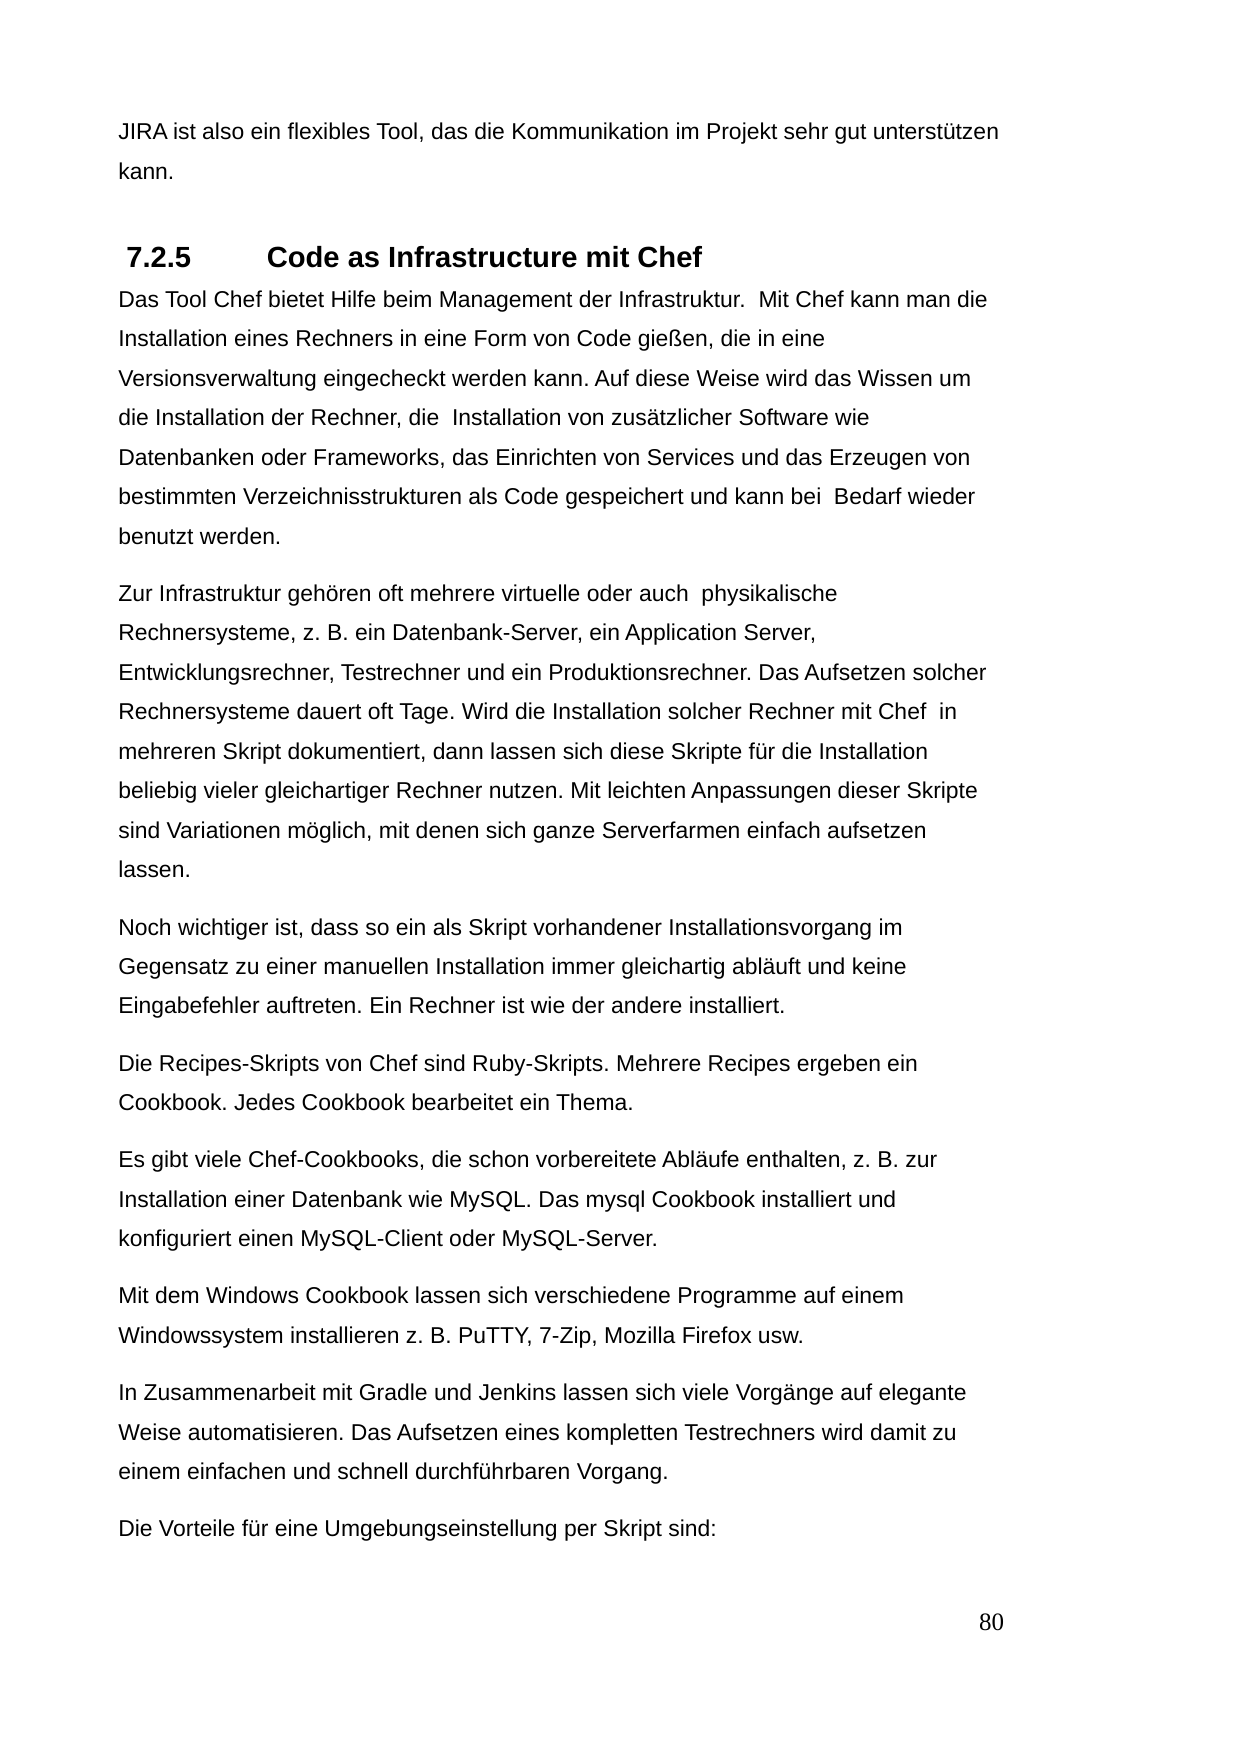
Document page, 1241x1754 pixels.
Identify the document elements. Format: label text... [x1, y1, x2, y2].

text In Zusammenarbeit mit Gradle und Jenkins lassen sich viele Vorgänge auf elegante Weise automatisieren. Das Aufsetzen eines kompletten Testrechners wird damit zu einem einfachen und schnell durchführbaren Vorgang. [118, 1379, 1004, 1484]
text JIRA ist also ein flexibles Tool, das die Kommunikation im Projekt sehr gut unterstützen kann. [118, 118, 1004, 184]
text Das Tool Chef bietet Hilfe beim Management der Infrastruktur. Mit Chef kann man die Installation eines Rechners in eine Form von Code gießen, die in eine Versionsverwaltung eingecheckt werden kann. Auf diese Weise wird das Wissen um die Installation der Rechner, die Installation von zusätzlicher Software wie Datenbanken oder Frameworks, das Einrichten von Services und das Erzeugen von bestimmten Verzeichnisstrukturen als Code gespeichert und kann bei Bedarf wieder benutzt werden. [118, 286, 1004, 549]
text Es gibt viele Chef-Cookbooks, die schon vorbereitete Abläufe enthalten, z. B. zur Installation einer Datenbank wie MySQL. Das mysql Cookbook installiert und konfiguriert einen MySQL-Client oder MySQL-Server. [118, 1146, 1004, 1252]
text Mit dem Windows Cookbook lassen sich verschiedene Programme auf einem Windowssystem installieren z. B. PuTTY, 7-Zip, Mozilla Firefox usw. [118, 1282, 1004, 1348]
text Zur Infrastruktur gehören oft mehrere virtuelle oder auch physikalische Rechnersysteme, z. B. ein Datenbank-Server, ein Application Server, Entwicklungsrechner, Testrechner und ein Produktionsrechner. Das Aufsetzen solcher Rechnersysteme dauert oft Tage. Wird die Installation solcher Rechner mit Chef in mehreren Skript dokumentiert, dann lassen sich diese Skripte für die Installation beliebig vieler gleichartiger Rechner nutzen. Mit leichten Anpassungen dieser Skripte sind Variationen möglich, mit denen sich ganze Serverfarmen einfach aufsetzen lassen. [118, 580, 1004, 883]
text Noch wichtiger ist, dass so ein als Skript vorhandener Installationsvorgang im Gegensatz zu einer manuellen Installation immer gleichartig abläuft und keine Eingabefehler auftreten. Ein Rechner ist wie der andere installiert. [118, 913, 1004, 1019]
subtitle Code as Infrastructure mit Chef [118, 240, 1004, 273]
text Die Vorteile für eine Umgebungseinstellung per Skript sind: [118, 1515, 1004, 1542]
text Die Recipes-Skripts von Chef sind Ruby-Skripts. Mehrere Recipes ergeben ein Cookbook. Jedes Cookbook bearbeitet ein Thema. [118, 1049, 1004, 1115]
